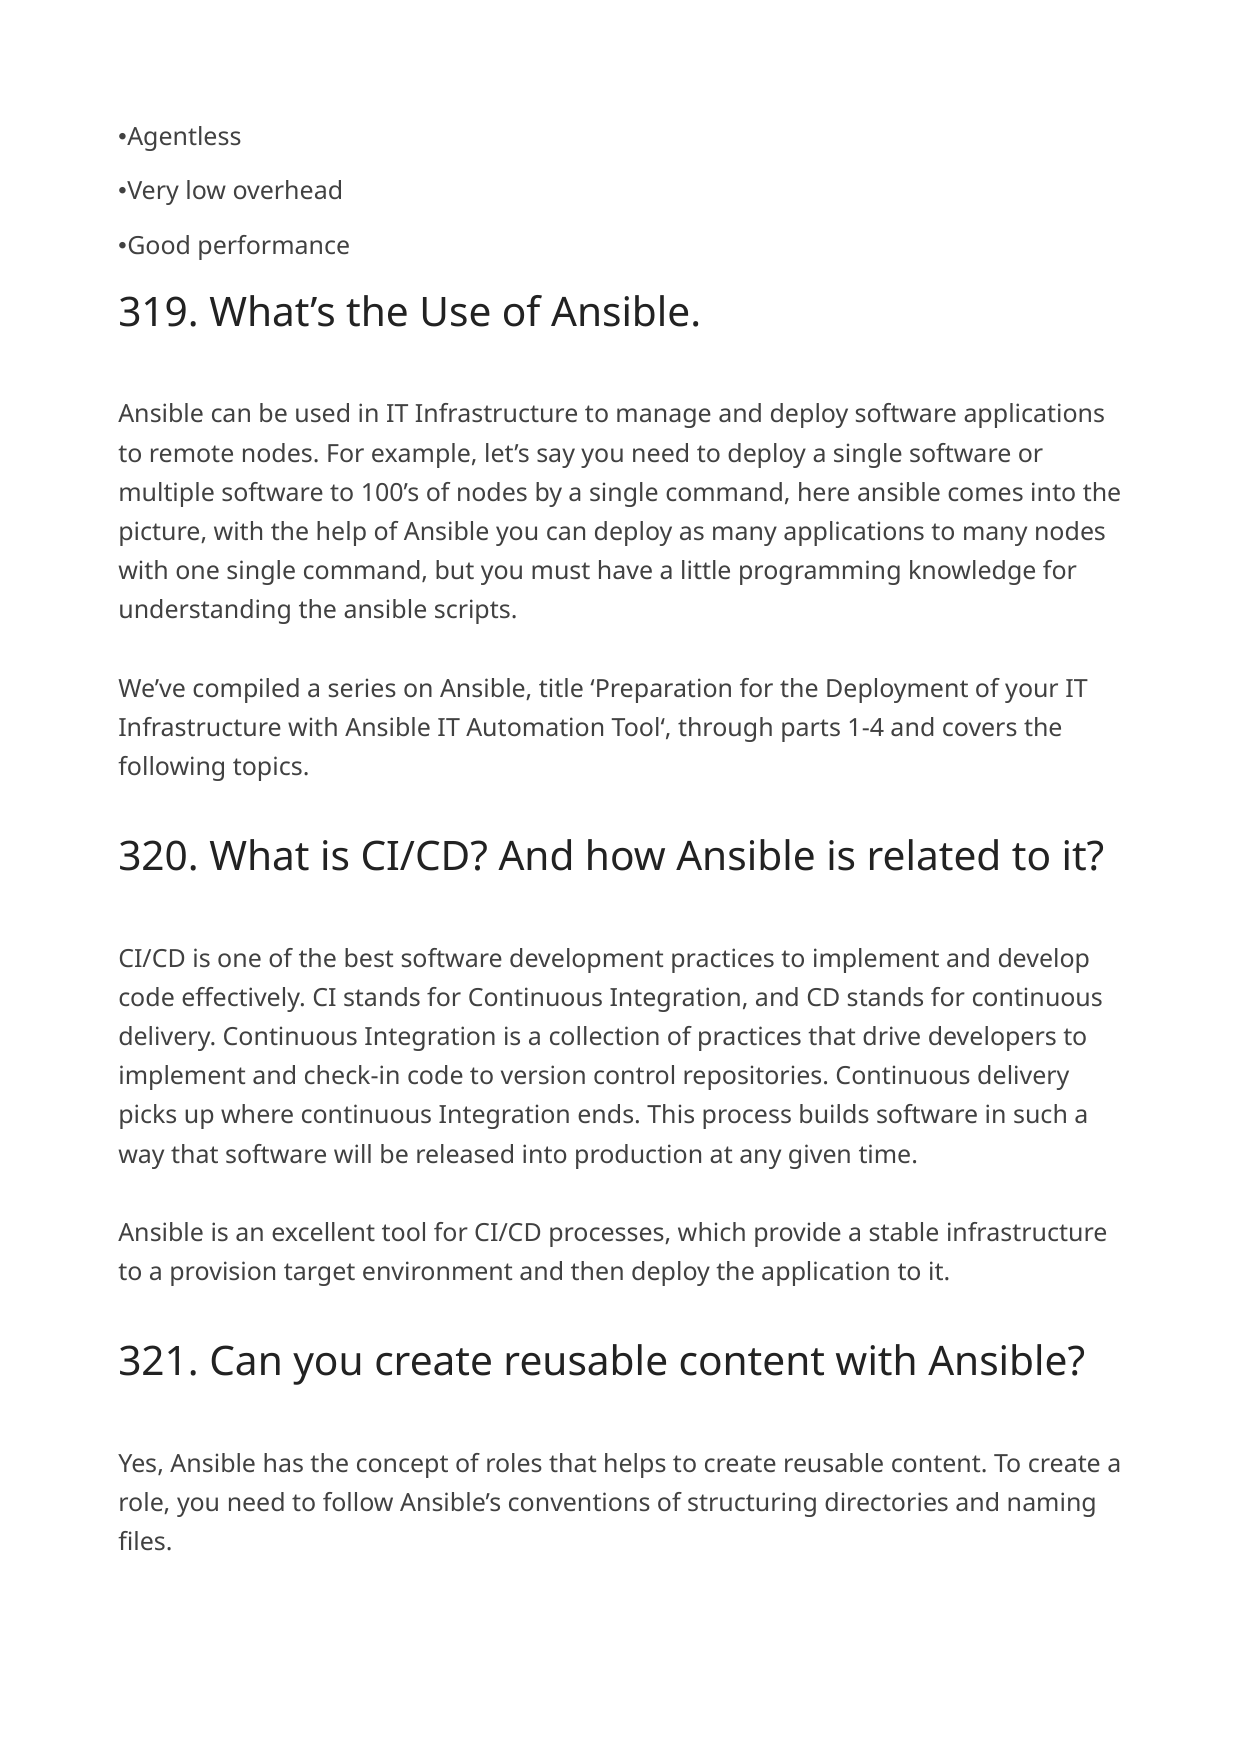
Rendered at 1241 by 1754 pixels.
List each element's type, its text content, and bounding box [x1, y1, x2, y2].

subtitle 320. What is CI/CD? And how Ansible is related to it? [118, 827, 1122, 882]
list Very low overhead [118, 173, 1122, 207]
text Ansible can be used in IT Infrastructure to manage and deploy software applications to remote nodes. For example, let’s say you need to deploy a single software or multiple software to 100’s of nodes by a single command, here ansible comes into the picture, with the help of Ansible you can deploy as many applications to many nodes with one single command, but you must have a little programming knowledge for understanding the ansible scripts. [118, 396, 1122, 626]
subtitle 321. Can you create reusable content with Ansible? [118, 1332, 1122, 1387]
list Good performance [118, 228, 1122, 262]
subtitle 319. What’s the Use of Ansible. [118, 282, 1122, 338]
text CI/CD is one of the best software development practices to implement and develop code effectively. CI stands for Continuous Integration, and CD stands for continuous delivery. Continuous Integration is a collection of practices that drive developers to implement and check-in code to version control repositories. Continuous delivery picks up where continuous Integration ends. This process builds software in such a way that software will be released into production at any given time. [118, 940, 1122, 1170]
text Ansible is an excellent tool for CI/CD processes, which provide a stable infrastructure to a provision target environment and then deploy the application to it. [118, 1214, 1122, 1288]
text Yes, Ansible has the concept of roles that helps to create reusable content. To create a role, you need to follow Ansible’s conventions of structuring directories and naming files. [118, 1446, 1122, 1558]
text We’ve compiled a series on Ansible, title ‘Preparation for the Deployment of your IT Infrastructure with Ansible IT Automation Tool‘, through parts 1-4 and covers the following topics. [118, 670, 1122, 783]
list Agentless [118, 118, 1122, 152]
